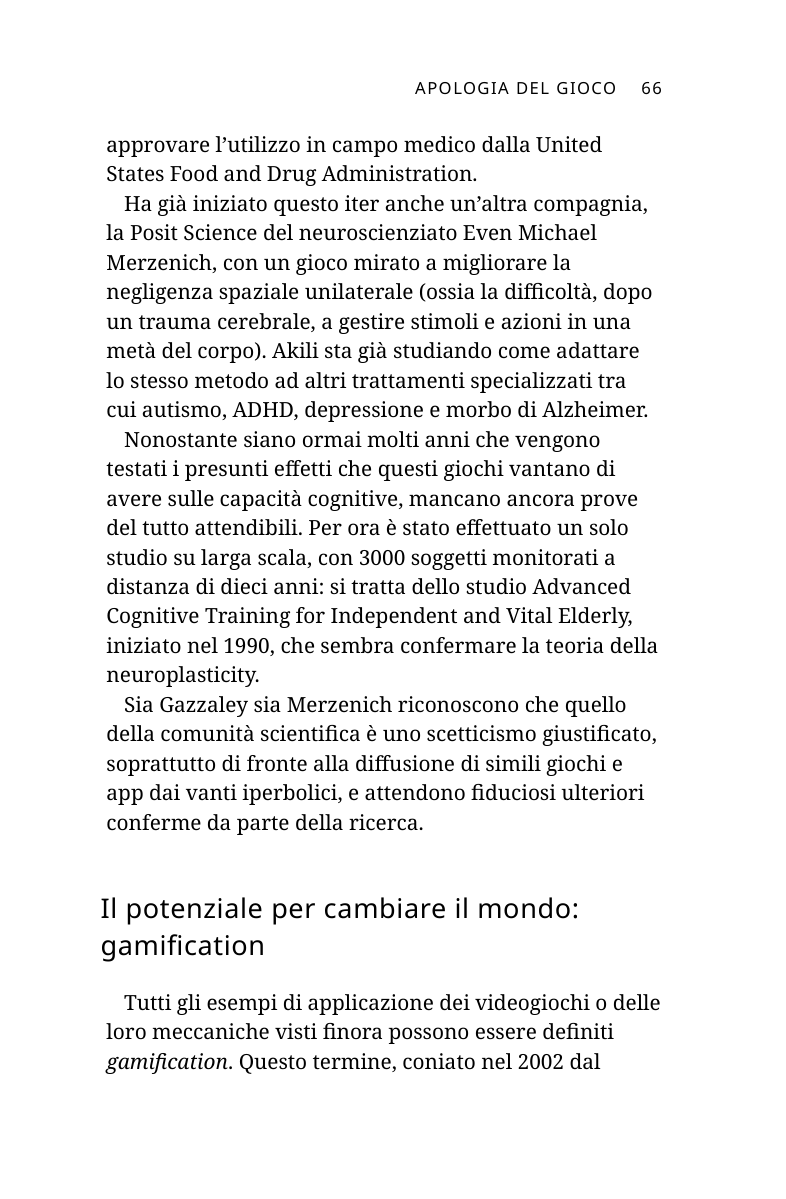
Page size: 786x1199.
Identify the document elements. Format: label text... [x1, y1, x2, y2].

text Ha già iniziato questo iter anche un’altra compagnia, la Posit Science del neuroscienziato Even Michael Merzenich, con un gioco mirato a migliorare la negligenza spaziale unilaterale (ossia la difficoltà, dopo un trauma cerebrale, a gestire stimoli e azioni in una metà del corpo). Akili sta già studiando come adattare lo stesso metodo ad altri trattamenti specializzati tra cui autismo, ADHD, depressione e morbo di Alzheimer. [106, 188, 661, 424]
text Sia Gazzaley sia Merzenich riconoscono che quello della comunità scientifica è uno scetticismo giustificato, soprattutto di fronte alla diffusione di simili giochi e app dai vanti iperbolici, e attendono fiduciosi ulteriori conferme da parte della ricerca. [106, 689, 661, 836]
text Nonostante siano ormai molti anni che vengono testati i presunti effetti che questi giochi vantano di avere sulle capacità cognitive, mancano ancora prove del tutto attendibili. Per ora è stato effettuato un solo studio su larga scala, con 3000 soggetti monitorati a distanza di dieci anni: si tratta dello studio Advanced Cognitive Training for Independent and Vital Elderly, iniziato nel 1990, che sembra confermare la teoria della neuroplasticity. [106, 424, 661, 689]
subtitle Il potenziale per cambiare il mondo: gamification [100, 889, 661, 963]
text Tutti gli esempi di applicazione dei videogiochi o delle loro meccaniche visti finora possono essere definiti gamification. Questo termine, coniato nel 2002 dal [106, 987, 661, 1075]
text approvare l’utilizzo in campo medico dalla United States Food and Drug Administration. [106, 129, 661, 188]
